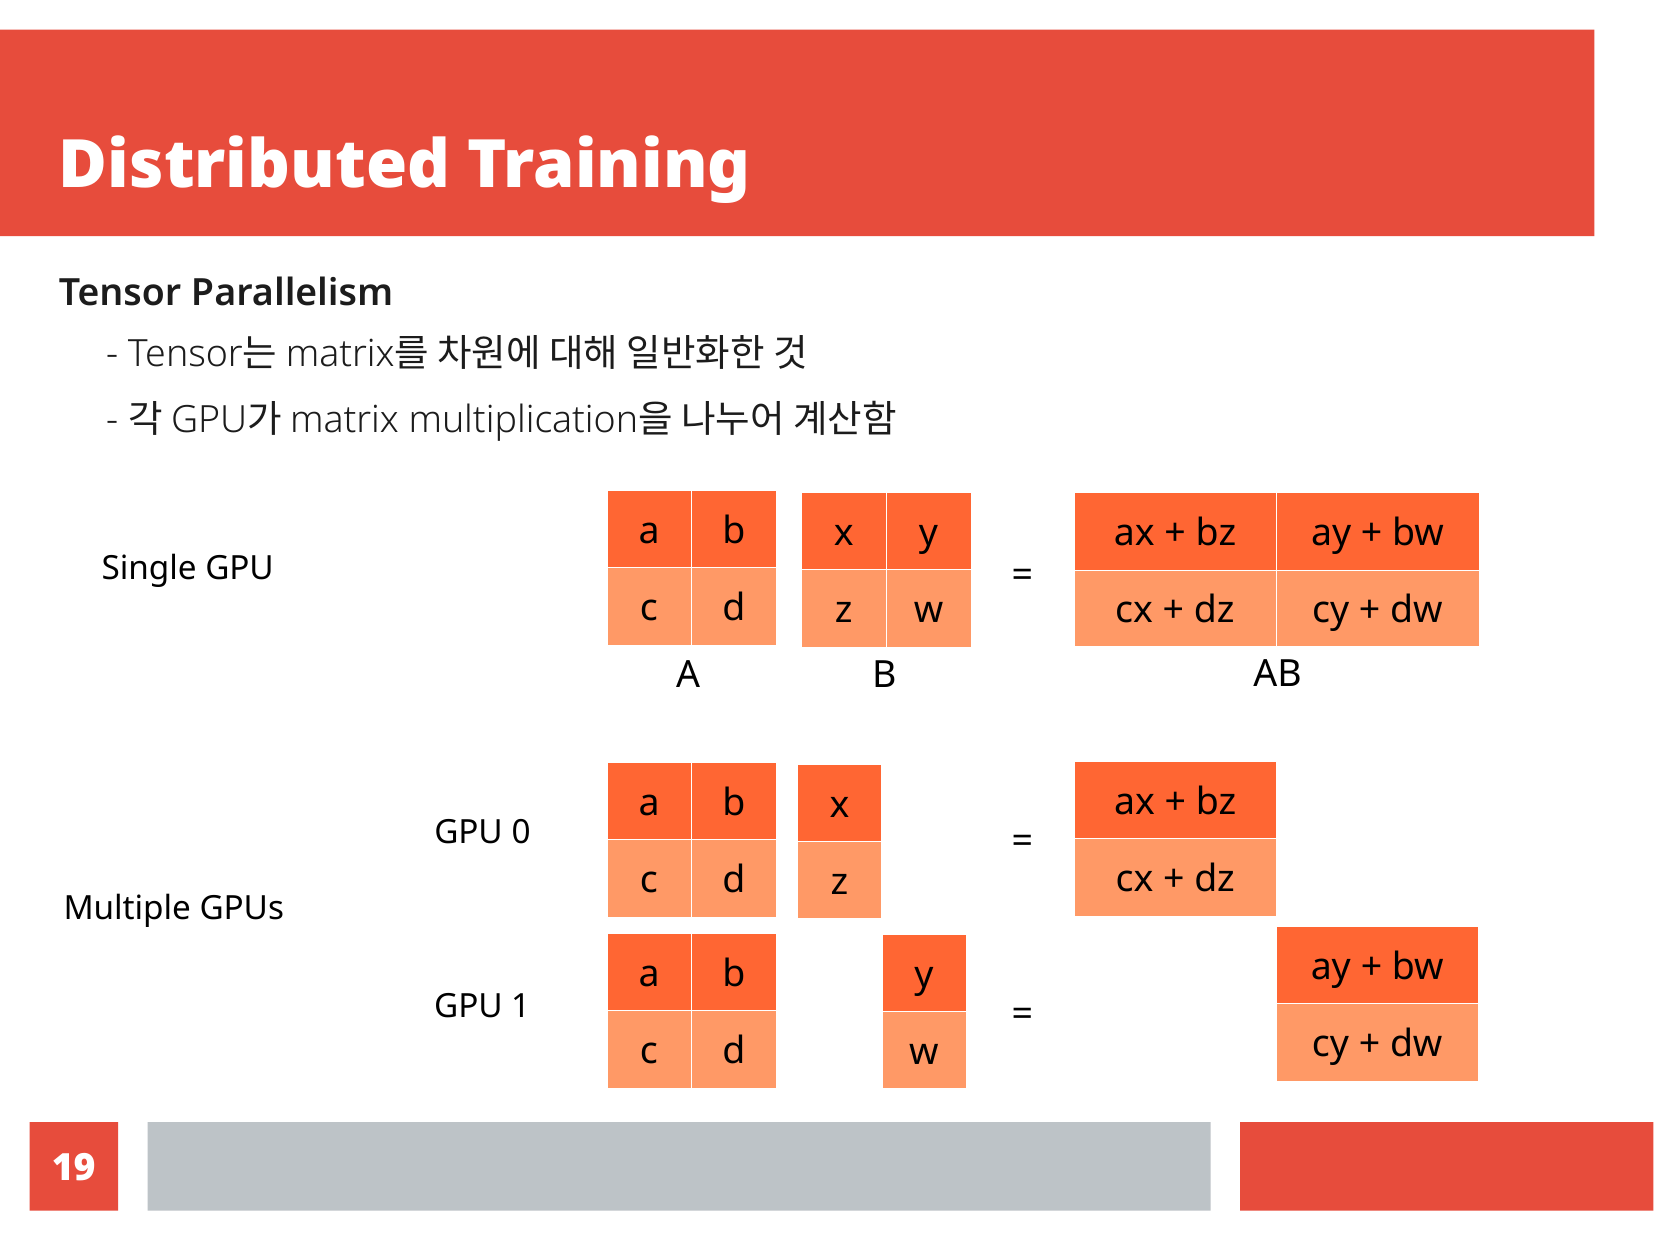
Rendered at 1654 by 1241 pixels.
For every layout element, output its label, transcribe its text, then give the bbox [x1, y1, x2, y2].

table_header a [608, 934, 691, 1010]
text_box A [661, 640, 722, 706]
text_box = [996, 540, 1066, 606]
table_cell cx + dz [1075, 839, 1276, 916]
table_header a [608, 491, 691, 567]
table_header y [883, 935, 966, 1011]
table_cell w [883, 1012, 966, 1088]
table_header ax + bz [1075, 762, 1276, 838]
text_box Multiple GPUs [48, 876, 454, 962]
table_cell c [608, 1011, 691, 1088]
table_cell c [608, 840, 691, 917]
table_cell w [887, 570, 971, 647]
table_header b [692, 934, 776, 1010]
text_box Single GPU [86, 536, 492, 622]
table_header ay + bw [1277, 927, 1478, 1003]
table_cell c [608, 568, 691, 645]
table_cell d [692, 840, 776, 917]
list Tensor Parallelism - Tensor는 matrix를 차원에 대해 일반화한 것 - 각 GPU가 matrix multiplication을 나누어 계산함 [59, 265, 1565, 1034]
table_header ax + bz [1075, 493, 1276, 570]
table_header b [692, 491, 776, 567]
table_header a [608, 763, 691, 839]
text_box GPU 1 [419, 975, 607, 1061]
text_box = [996, 979, 1066, 1045]
table_header x [798, 765, 881, 841]
text_box GPU 0 [419, 800, 600, 887]
table_cell z [802, 570, 886, 647]
table_cell cx + dz [1075, 571, 1276, 646]
text_box AB [1238, 638, 1344, 705]
table_cell cy + dw [1277, 571, 1479, 646]
table_cell d [692, 568, 776, 645]
table_cell d [692, 1011, 776, 1088]
table_header b [692, 763, 776, 839]
table_header ay + bw [1277, 493, 1479, 570]
table_cell cy + dw [1277, 1004, 1478, 1081]
title Distributed Training [59, 59, 1595, 207]
text_box = [996, 805, 1066, 872]
table_cell z [798, 842, 881, 918]
text_box B [857, 640, 918, 706]
table_header y [887, 493, 971, 569]
table_header x [802, 493, 886, 569]
